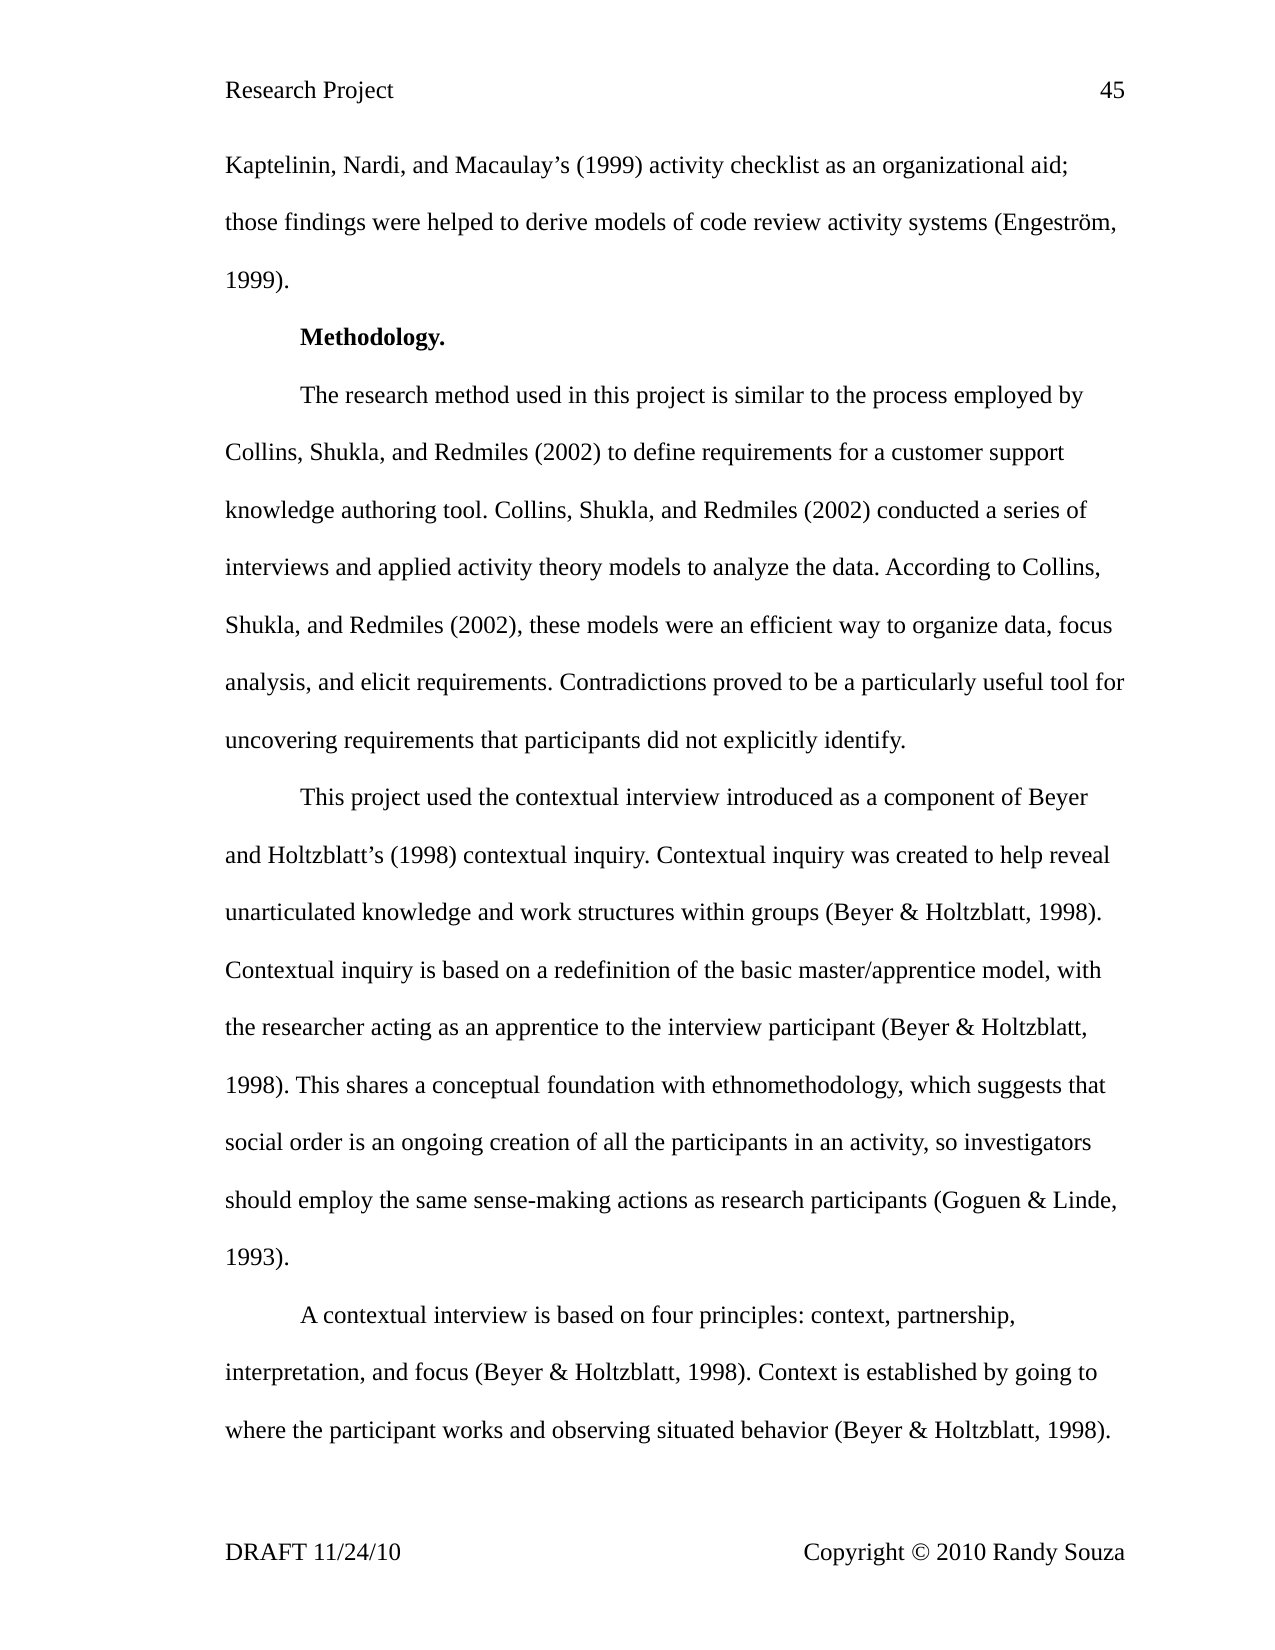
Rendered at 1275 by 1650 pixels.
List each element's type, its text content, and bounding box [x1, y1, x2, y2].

subtitle Methodology. [300, 322, 1125, 351]
text A contextual interview is based on four principles: context, partnership, interpretation, and focus (Beyer & Holtzblatt, 1998). Context is established by going to where the participant works and observing situated behavior (Beyer & Holtzblatt, 1998). [225, 1300, 1125, 1444]
text Kaptelinin, Nardi, and Macaulay’s (1999) activity checklist as an organizational aid; those findings were helped to derive models of code review activity systems (Engeström, 1999). [225, 150, 1125, 294]
text The research method used in this project is similar to the process employed by Collins, Shukla, and Redmiles (2002) to define requirements for a customer support knowledge authoring tool. Collins, Shukla, and Redmiles (2002) conducted a series of interviews and applied activity theory models to analyze the data. According to Collins, Shukla, and Redmiles (2002), these models were an efficient way to organize data, focus analysis, and elicit requirements. Contradictions proved to be a particularly useful tool for uncovering requirements that participants did not explicitly identify. [225, 380, 1125, 754]
text This project used the contextual interview introduced as a component of Beyer and Holtzblatt’s (1998) contextual inquiry. Contextual inquiry was created to help reveal unarticulated knowledge and work structures within groups (Beyer & Holtzblatt, 1998). Contextual inquiry is based on a redefinition of the basic master/apprentice model, with the researcher acting as an apprentice to the interview participant (Beyer & Holtzblatt, 1998). This shares a conceptual foundation with ethnomethodology, which suggests that social order is an ongoing creation of all the participants in an activity, so investigators should employ the same sense-making actions as research participants (Goguen & Linde, 1993). [225, 782, 1125, 1271]
